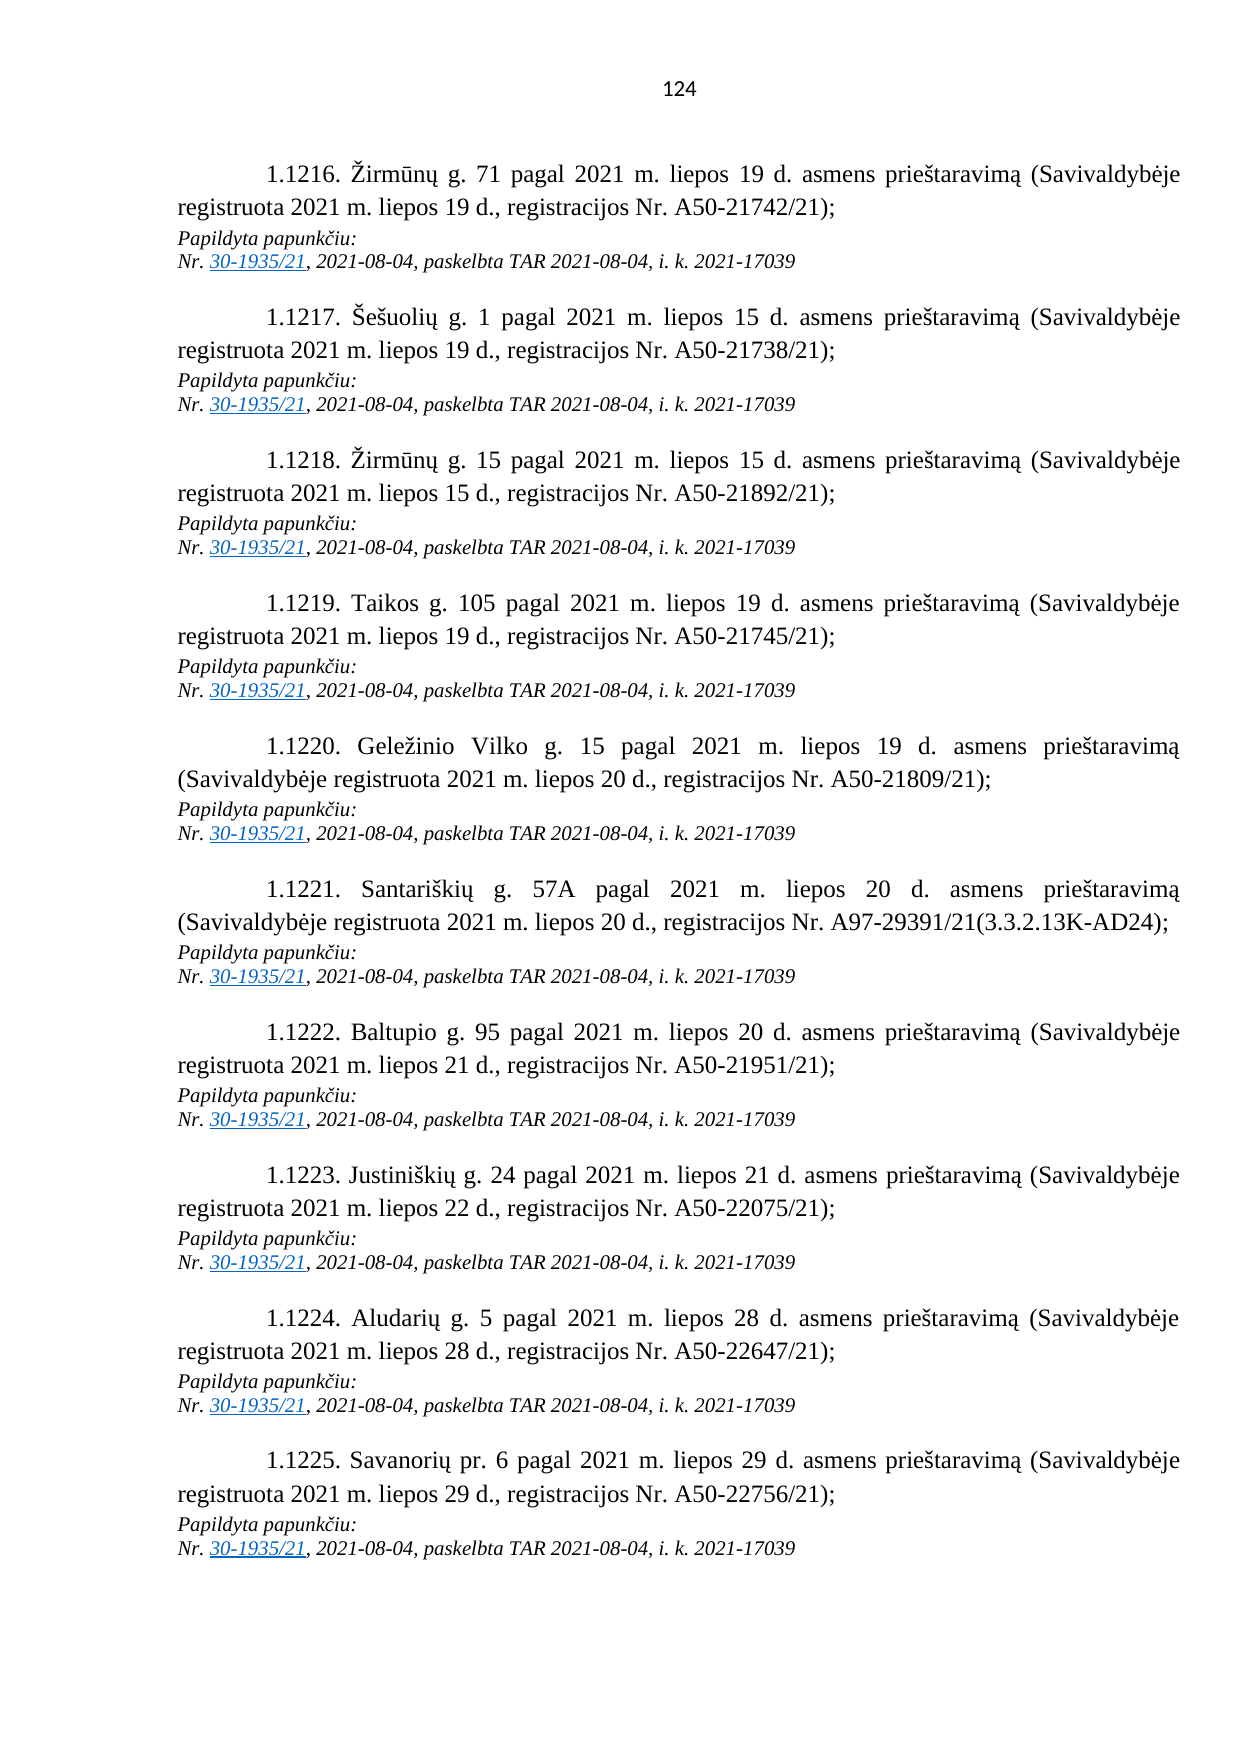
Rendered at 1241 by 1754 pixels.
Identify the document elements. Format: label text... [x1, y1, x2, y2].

text Nr. 30-1935/21, 2021-08-04, paskelbta TAR 2021-08-04, i. k. 2021-17039 [177, 535, 1181, 559]
text 1.1223. Justiniškių g. 24 pagal 2021 m. liepos 21 d. asmens prieštaravimą (Savivaldybėje registruota 2021 m. liepos 22 d., registracijos Nr. A50-22075/21); [177, 1160, 1181, 1222]
text Papildyta papunkčiu: [177, 940, 1181, 964]
text Nr. 30-1935/21, 2021-08-04, paskelbta TAR 2021-08-04, i. k. 2021-17039 [177, 964, 1181, 988]
text Nr. 30-1935/21, 2021-08-04, paskelbta TAR 2021-08-04, i. k. 2021-17039 [177, 1393, 1181, 1417]
text 1.1218. Žirmūnų g. 15 pagal 2021 m. liepos 15 d. asmens prieštaravimą (Savivaldybėje registruota 2021 m. liepos 15 d., registracijos Nr. A50-21892/21); [177, 445, 1181, 507]
text 1.1219. Taikos g. 105 pagal 2021 m. liepos 19 d. asmens prieštaravimą (Savivaldybėje registruota 2021 m. liepos 19 d., registracijos Nr. A50-21745/21); [177, 588, 1181, 650]
text 1.1224. Aludarių g. 5 pagal 2021 m. liepos 28 d. asmens prieštaravimą (Savivaldybėje registruota 2021 m. liepos 28 d., registracijos Nr. A50-22647/21); [177, 1303, 1181, 1364]
text Nr. 30-1935/21, 2021-08-04, paskelbta TAR 2021-08-04, i. k. 2021-17039 [177, 392, 1181, 416]
text Papildyta papunkčiu: [177, 225, 1181, 249]
text Nr. 30-1935/21, 2021-08-04, paskelbta TAR 2021-08-04, i. k. 2021-17039 [177, 821, 1181, 845]
text Papildyta papunkčiu: [177, 1226, 1181, 1250]
text Nr. 30-1935/21, 2021-08-04, paskelbta TAR 2021-08-04, i. k. 2021-17039 [177, 1250, 1181, 1274]
text Papildyta papunkčiu: [177, 368, 1181, 392]
text Papildyta papunkčiu: [177, 797, 1181, 821]
text Papildyta papunkčiu: [177, 1369, 1181, 1393]
text Nr. 30-1935/21, 2021-08-04, paskelbta TAR 2021-08-04, i. k. 2021-17039 [177, 678, 1181, 702]
text Nr. 30-1935/21, 2021-08-04, paskelbta TAR 2021-08-04, i. k. 2021-17039 [177, 249, 1181, 273]
text 1.1216. Žirmūnų g. 71 pagal 2021 m. liepos 19 d. asmens prieštaravimą (Savivaldybėje registruota 2021 m. liepos 19 d., registracijos Nr. A50-21742/21); [177, 159, 1181, 221]
text Nr. 30-1935/21, 2021-08-04, paskelbta TAR 2021-08-04, i. k. 2021-17039 [177, 1536, 1181, 1560]
text 1.1221. Santariškių g. 57A pagal 2021 m. liepos 20 d. asmens prieštaravimą (Savivaldybėje registruota 2021 m. liepos 20 d., registracijos Nr. A97-29391/21(3.3.2.13K-AD24); [177, 874, 1181, 936]
text 1.1217. Šešuolių g. 1 pagal 2021 m. liepos 15 d. asmens prieštaravimą (Savivaldybėje registruota 2021 m. liepos 19 d., registracijos Nr. A50-21738/21); [177, 302, 1181, 364]
text Papildyta papunkčiu: [177, 1083, 1181, 1107]
text 1.1225. Savanorių pr. 6 pagal 2021 m. liepos 29 d. asmens prieštaravimą (Savivaldybėje registruota 2021 m. liepos 29 d., registracijos Nr. A50-22756/21); [177, 1446, 1181, 1507]
text 1.1220. Geležinio Vilko g. 15 pagal 2021 m. liepos 19 d. asmens prieštaravimą (Savivaldybėje registruota 2021 m. liepos 20 d., registracijos Nr. A50-21809/21); [177, 731, 1181, 793]
text Nr. 30-1935/21, 2021-08-04, paskelbta TAR 2021-08-04, i. k. 2021-17039 [177, 1107, 1181, 1131]
text Papildyta papunkčiu: [177, 654, 1181, 678]
text 1.1222. Baltupio g. 95 pagal 2021 m. liepos 20 d. asmens prieštaravimą (Savivaldybėje registruota 2021 m. liepos 21 d., registracijos Nr. A50-21951/21); [177, 1017, 1181, 1079]
text Papildyta papunkčiu: [177, 511, 1181, 535]
text Papildyta papunkčiu: [177, 1512, 1181, 1536]
